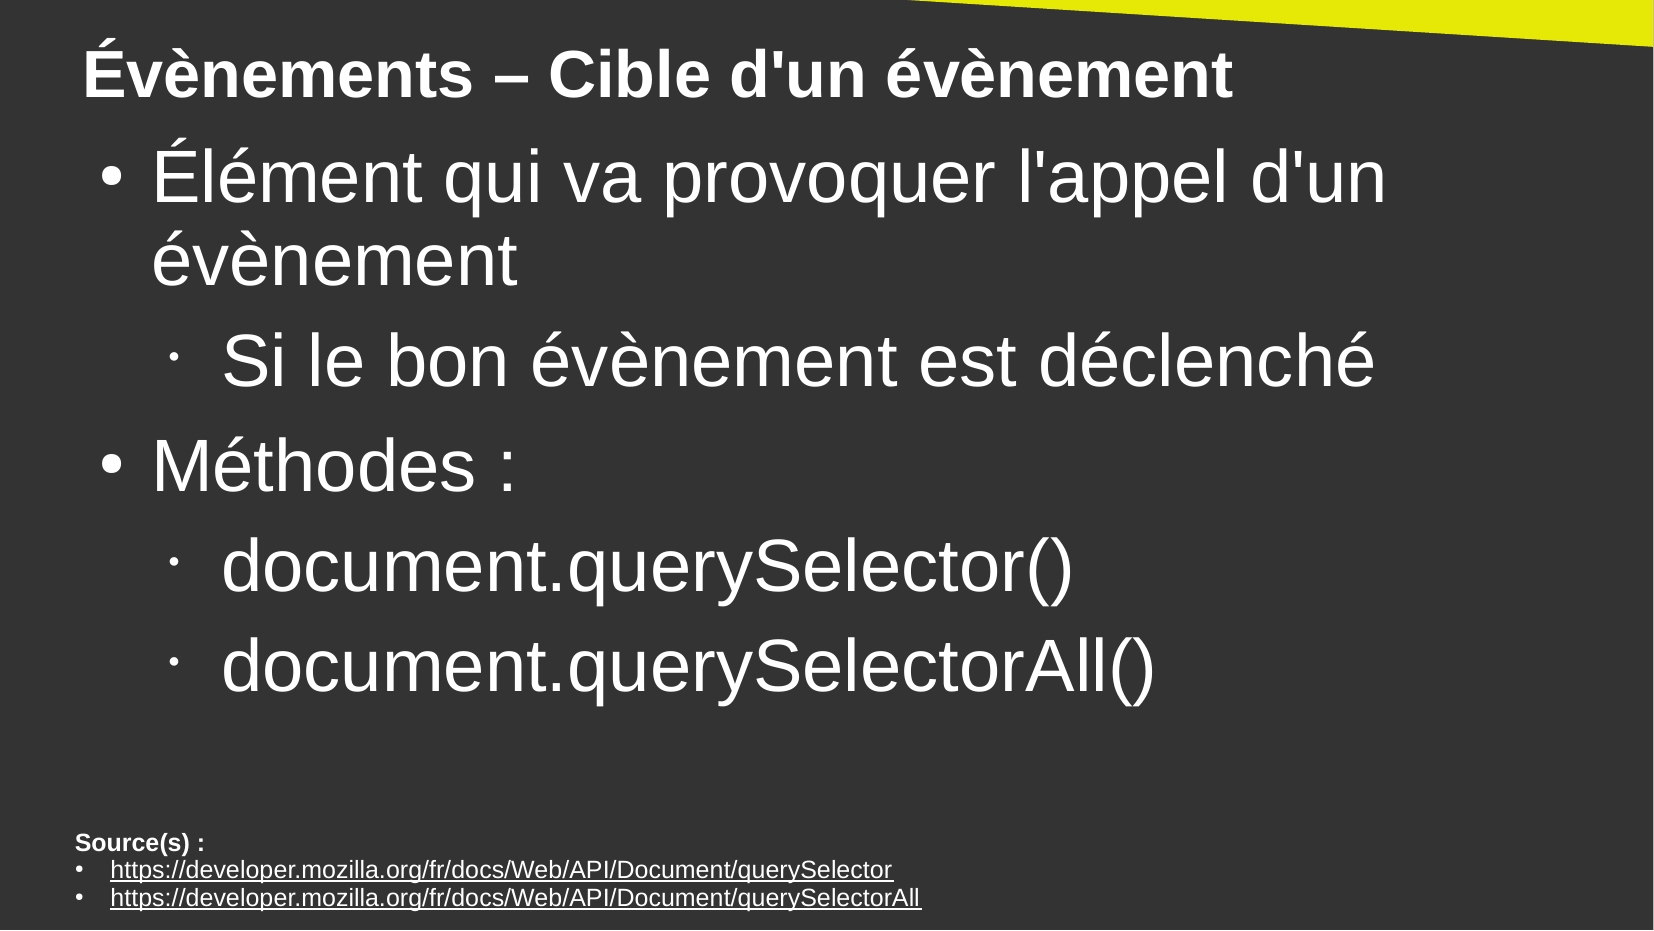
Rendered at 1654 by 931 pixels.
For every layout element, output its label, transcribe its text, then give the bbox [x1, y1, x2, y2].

text_box Source(s) : https://developer.mozilla.org/fr/docs/Web/API/Document/querySelector https://developer.mozilla.org/fr/docs/Web/API/Document/querySelectorAll [60, 820, 1583, 920]
title Évènements – Cible d'un évènement [82, 37, 1571, 114]
list Élément qui va provoquer l'appel d'un évènement Si le bon évènement est déclenché Méthodes : document.querySelector() document.querySelectorAll() [80, 135, 1620, 709]
text_box [907, 0, 1654, 47]
